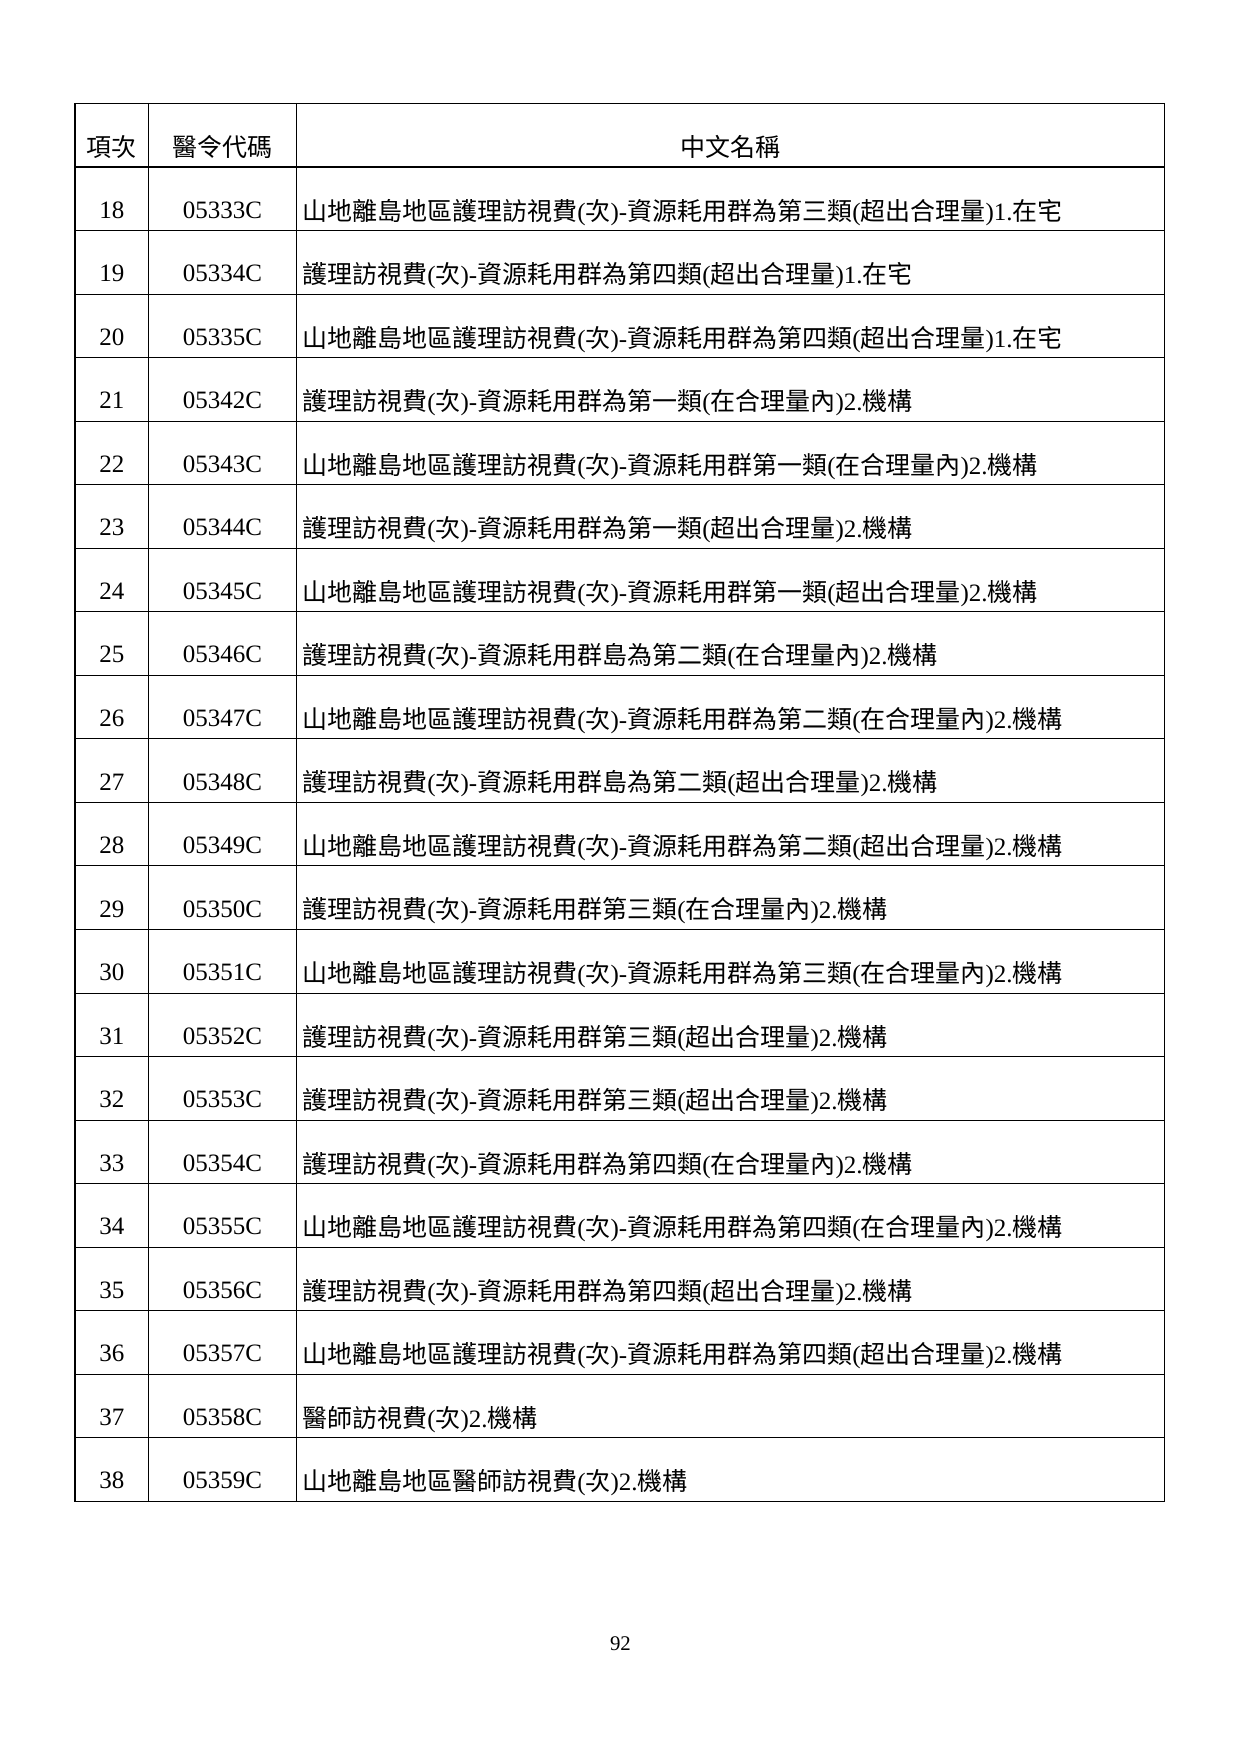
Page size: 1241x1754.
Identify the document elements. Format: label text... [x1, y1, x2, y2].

table_cell 05333C [149, 168, 296, 230]
table_cell 醫師訪視費(次)2.機構 [297, 1375, 1164, 1437]
table_cell 05359C [149, 1438, 296, 1501]
table_cell 05356C [149, 1248, 296, 1310]
table_cell 25 [76, 612, 148, 675]
table_cell 護理訪視費(次)-資源耗用群第三類(在合理量內)2.機構 [297, 866, 1164, 929]
table_cell 18 [76, 168, 148, 230]
table_cell 護理訪視費(次)-資源耗用群島為第二類(超出合理量)2.機構 [297, 739, 1164, 802]
table_cell 24 [76, 549, 148, 611]
table_cell 05354C [149, 1121, 296, 1183]
table_cell 05358C [149, 1375, 296, 1437]
table_cell 27 [76, 739, 148, 802]
table_cell 32 [76, 1057, 148, 1119]
table_cell 05352C [149, 994, 296, 1056]
table_cell 30 [76, 930, 148, 992]
table_cell 護理訪視費(次)-資源耗用群為第四類(在合理量內)2.機構 [297, 1121, 1164, 1183]
table_header 中文名稱 [297, 104, 1164, 166]
table_cell 山地離島地區護理訪視費(次)-資源耗用群為第四類(在合理量內)2.機構 [297, 1184, 1164, 1247]
table_cell 21 [76, 358, 148, 421]
table_cell 20 [76, 295, 148, 357]
table_cell 29 [76, 866, 148, 929]
table_cell 護理訪視費(次)-資源耗用群為第四類(超出合理量)2.機構 [297, 1248, 1164, 1310]
table_cell 05343C [149, 422, 296, 484]
table_cell 山地離島地區護理訪視費(次)-資源耗用群為第三類(超出合理量)1.在宅 [297, 168, 1164, 230]
table_cell 19 [76, 231, 148, 293]
table_cell 05347C [149, 676, 296, 738]
table_cell 護理訪視費(次)-資源耗用群島為第二類(在合理量內)2.機構 [297, 612, 1164, 675]
table_cell 護理訪視費(次)-資源耗用群為第一類(在合理量內)2.機構 [297, 358, 1164, 421]
table_cell 26 [76, 676, 148, 738]
table_cell 05348C [149, 739, 296, 802]
table_cell 05344C [149, 485, 296, 548]
table_cell 05350C [149, 866, 296, 929]
table_cell 37 [76, 1375, 148, 1437]
table_cell 38 [76, 1438, 148, 1501]
table_cell 05334C [149, 231, 296, 293]
table_cell 22 [76, 422, 148, 484]
table_cell 05357C [149, 1311, 296, 1374]
table_cell 31 [76, 994, 148, 1056]
table_cell 護理訪視費(次)-資源耗用群為第四類(超出合理量)1.在宅 [297, 231, 1164, 293]
table_cell 35 [76, 1248, 148, 1310]
table_cell 護理訪視費(次)-資源耗用群第三類(超出合理量)2.機構 [297, 994, 1164, 1056]
table_cell 山地離島地區護理訪視費(次)-資源耗用群為第四類(超出合理量)1.在宅 [297, 295, 1164, 357]
table_cell 護理訪視費(次)-資源耗用群為第一類(超出合理量)2.機構 [297, 485, 1164, 548]
table_cell 23 [76, 485, 148, 548]
table_cell 28 [76, 803, 148, 865]
table_cell 山地離島地區護理訪視費(次)-資源耗用群為第二類(在合理量內)2.機構 [297, 676, 1164, 738]
table_cell 05345C [149, 549, 296, 611]
table_cell 05335C [149, 295, 296, 357]
table_cell 山地離島地區醫師訪視費(次)2.機構 [297, 1438, 1164, 1501]
table_cell 山地離島地區護理訪視費(次)-資源耗用群第一類(超出合理量)2.機構 [297, 549, 1164, 611]
table_cell 山地離島地區護理訪視費(次)-資源耗用群第一類(在合理量內)2.機構 [297, 422, 1164, 484]
table_cell 05349C [149, 803, 296, 865]
table_cell 護理訪視費(次)-資源耗用群第三類(超出合理量)2.機構 [297, 1057, 1164, 1119]
table_cell 33 [76, 1121, 148, 1183]
table_header 項次 [76, 104, 148, 166]
table_cell 36 [76, 1311, 148, 1374]
table_header 醫令代碼 [149, 104, 296, 166]
table_cell 34 [76, 1184, 148, 1247]
table_cell 山地離島地區護理訪視費(次)-資源耗用群為第四類(超出合理量)2.機構 [297, 1311, 1164, 1374]
table_cell 05346C [149, 612, 296, 675]
table_cell 山地離島地區護理訪視費(次)-資源耗用群為第二類(超出合理量)2.機構 [297, 803, 1164, 865]
table_cell 05342C [149, 358, 296, 421]
table_cell 05353C [149, 1057, 296, 1119]
table_cell 05355C [149, 1184, 296, 1247]
table_cell 山地離島地區護理訪視費(次)-資源耗用群為第三類(在合理量內)2.機構 [297, 930, 1164, 992]
table_cell 05351C [149, 930, 296, 992]
